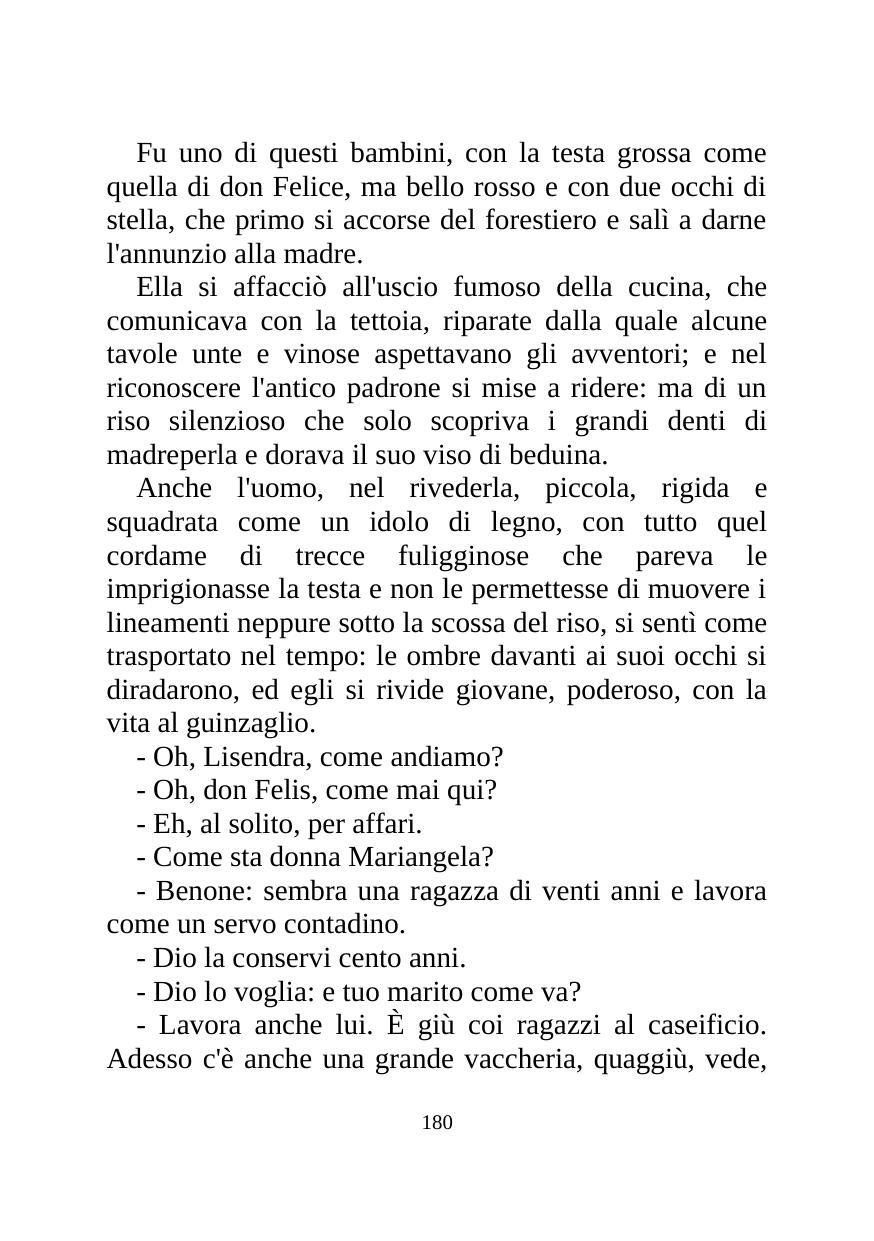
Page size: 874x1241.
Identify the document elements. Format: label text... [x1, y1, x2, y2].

text - Dio lo voglia: e tuo marito come va? [106, 974, 768, 1007]
text - Oh, Lisendra, come andiamo? [106, 739, 768, 772]
text - Lavora anche lui. È giù coi ragazzi al caseificio. Adesso c'è anche una grande vaccheria, quaggiù, vede, [106, 1007, 768, 1074]
text - Benone: sembra una ragazza di venti anni e lavora come un servo contadino. [106, 873, 768, 940]
text Anche l'uomo, nel rivederla, piccola, rigida e squadrata come un idolo di legno, con tutto quel cordame di trecce fuligginose che pareva le imprigionasse la testa e non le permettesse di muovere i lineamenti neppure sotto la scossa del riso, si sentì come trasportato nel tempo: le ombre davanti ai suoi occhi si diradarono, ed egli si rivide giovane, poderoso, con la vita al guinzaglio. [106, 471, 768, 739]
text - Come sta donna Mariangela? [106, 839, 768, 873]
text Fu uno di questi bambini, con la testa grossa come quella di don Felice, ma bello rosso e con due occhi di stella, che primo si accorse del forestiero e salì a darne l'annunzio alla madre. [106, 135, 768, 269]
text - Eh, al solito, per affari. [106, 806, 768, 839]
text - Oh, don Felis, come mai qui? [106, 772, 768, 806]
text - Dio la conservi cento anni. [106, 940, 768, 974]
text Ella si affacciò all'uscio fumoso della cucina, che comunicava con la tettoia, riparate dalla quale alcune tavole unte e vinose aspettavano gli avventori; e nel riconoscere l'antico padrone si mise a ridere: ma di un riso silenzioso che solo scopriva i grandi denti di madreperla e dorava il suo viso di beduina. [106, 269, 768, 471]
